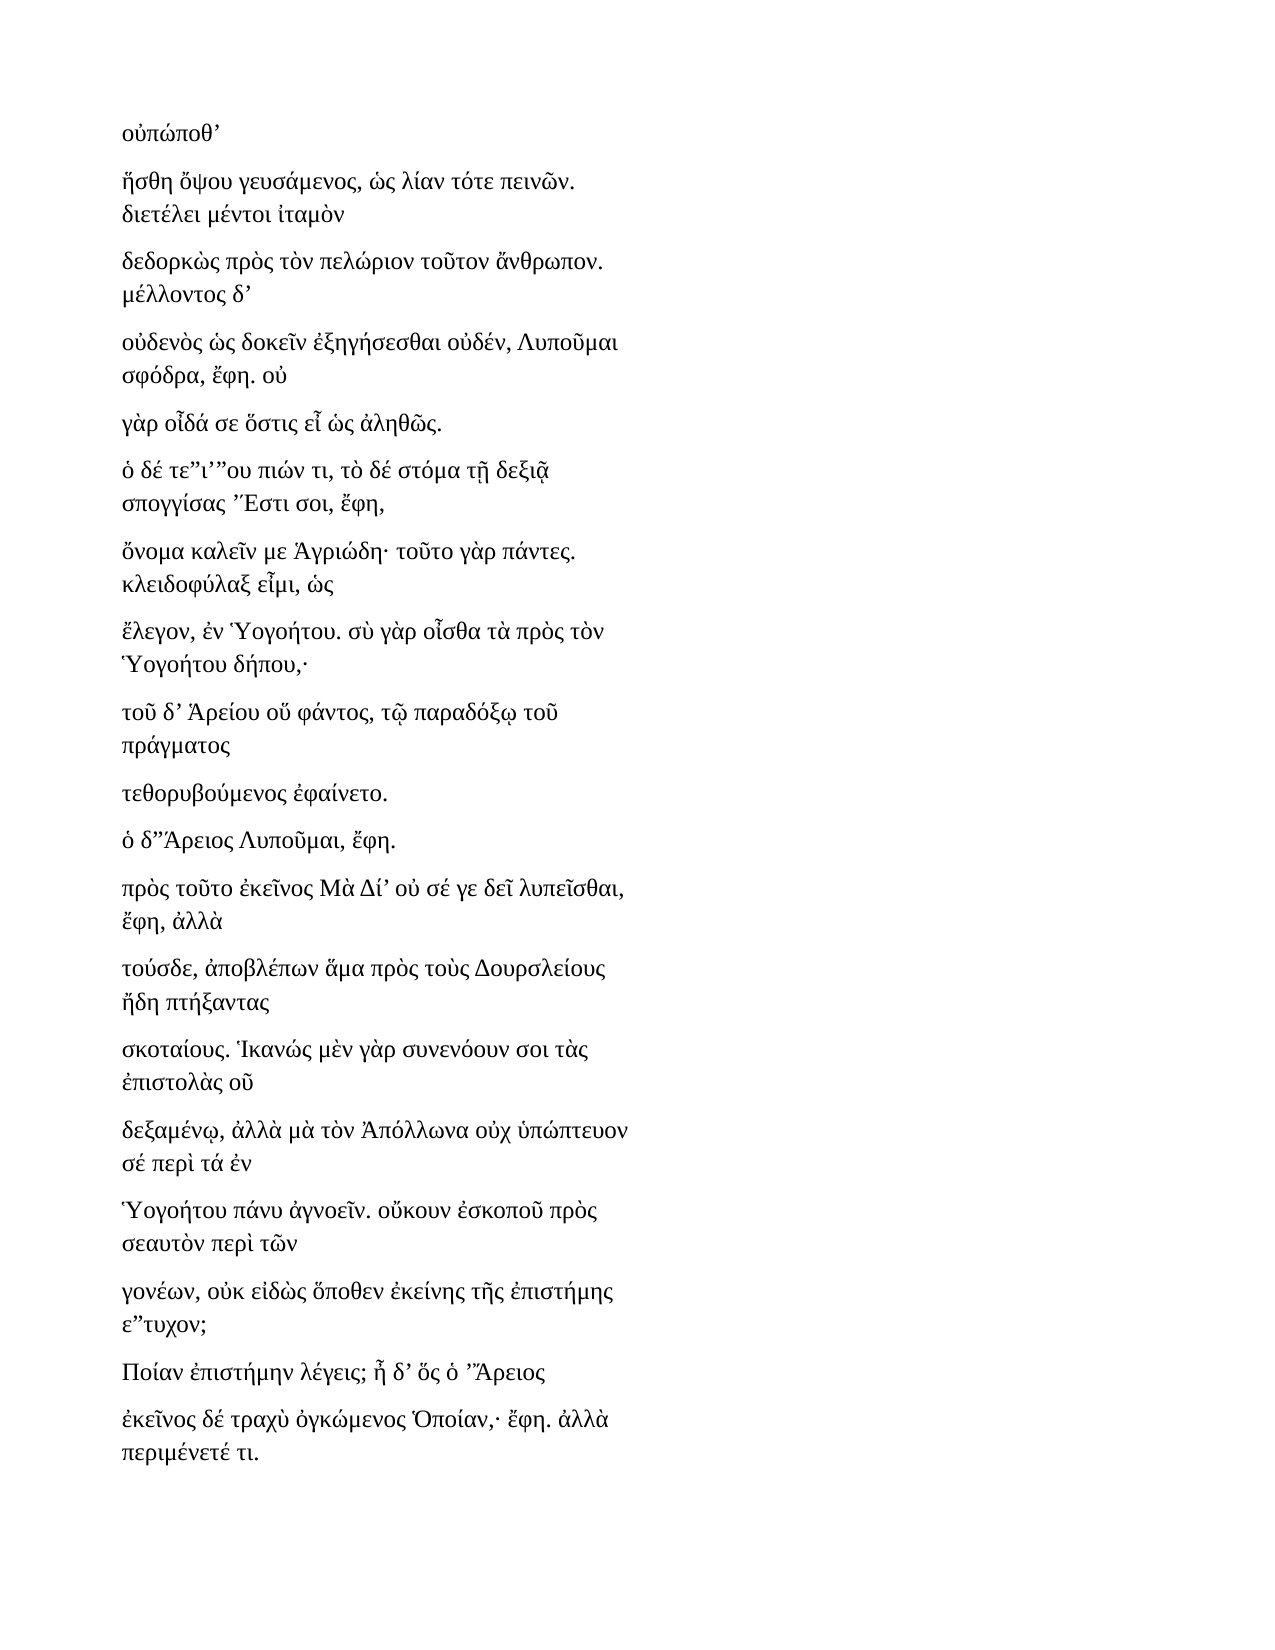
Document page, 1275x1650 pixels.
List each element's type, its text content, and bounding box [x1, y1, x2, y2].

table_cell [638, 778, 1157, 825]
table_cell οὐπώποθ’ [122, 118, 637, 166]
table_cell πρὸς τοῦτο ἐκεῖνος Μὰ Δί’ οὐ σέ γε δεῖ λυπεῖσθαι, ἔφη, ἀλλὰ [122, 873, 637, 953]
table_cell [638, 327, 1157, 408]
table_cell τούσδε, ἀποβλέπων ἅμα πρὸς τοὺς Δουρσλείους ἤδη πτήξαντας [122, 954, 637, 1034]
table_cell ὄνομα καλεῖν με Ἁγριώδη· τοῦτο γὰρ πάντες. κλειδοφύλαξ εἶμι, ὡς [122, 536, 637, 616]
table_cell δεξαμένῳ, ἀλλὰ μὰ τὸν Ἀπόλλωνα οὐχ ὑπώπτευον σέ περὶ τά ἐν [122, 1115, 637, 1195]
table_cell Ὑογοήτου πάνυ ἀγνοεῖν. οὔκουν ἐσκοποῦ πρὸς σεαυτὸν περὶ τῶν [122, 1195, 637, 1276]
table_cell [638, 1115, 1157, 1195]
table_cell [638, 1195, 1157, 1276]
table_cell [638, 954, 1157, 1034]
table_cell [638, 118, 1157, 166]
table_cell ἥσθη ὄψου γευσάμενος, ὡς λίαν τότε πεινῶν. διετέλει μέντοι ἰταμὸν [122, 166, 637, 246]
table_cell ἐκεῖνος δέ τραχὺ ὀγκώμενος Ὁποίαν,· ἔφη. ἀλλὰ περιμένετέ τι. [122, 1404, 637, 1485]
table_cell τοῦ δ’ Ἁρείου οὕ φάντος, τῷ παραδόξῳ τοῦ πράγματος [122, 697, 637, 778]
table_cell γονέων, οὐκ εἰδὼς ὅποθεν ἐκείνης τῆς ἐπιστήμης ε”τυχον; [122, 1276, 637, 1357]
table_cell [638, 616, 1157, 697]
table_cell [638, 536, 1157, 616]
table_cell [638, 1034, 1157, 1115]
table_cell σκοταίους. Ἱκανώς μὲν γὰρ συνενόουν σοι τὰς ἐπιστολὰς οῦ [122, 1034, 637, 1115]
table_cell [638, 455, 1157, 536]
table_cell δεδορκὼς πρὸς τὸν πελώριον τοῦτον ἄνθρωπον. μέλλοντος δ’ [122, 246, 637, 327]
table_cell [638, 1404, 1157, 1485]
table_cell [638, 697, 1157, 778]
table_cell ὁ δέ τε”ι’”ου πιών τι, τὸ δέ στόμα τῇ δεξιᾷ σπογγίσας ’Έστι σοι, ἔφη, [122, 455, 637, 536]
table_cell [638, 873, 1157, 953]
table_cell [638, 825, 1157, 873]
table_cell γὰρ οἶδά σε ὅστις εἶ ὡς ἀληθῶς. [122, 408, 637, 455]
table_cell [638, 166, 1157, 246]
table_cell Ποίαν ἐπιστήμην λέγεις; ἦ δ’ ὅς ὁ ’Ἄρειος [122, 1357, 637, 1404]
table_cell ὁ δ”Άρειος Λυποῦμαι, ἔφη. [122, 825, 637, 873]
table_cell οὐδενὸς ὡς δοκεῖν ἐξηγήσεσθαι οὐδέν, Λυποῦμαι σφόδρα, ἔφη. οὐ [122, 327, 637, 408]
table_cell [638, 1357, 1157, 1404]
table_cell [638, 1276, 1157, 1357]
table_cell [638, 246, 1157, 327]
table_cell ἔλεγον, ἐν Ὑογοήτου. σὺ γὰρ οἶσθα τὰ πρὸς τὸν Ὑογοήτου δήπου,· [122, 616, 637, 697]
table_cell [638, 408, 1157, 455]
table_cell τεθορυβούμενος ἐφαίνετο. [122, 778, 637, 825]
